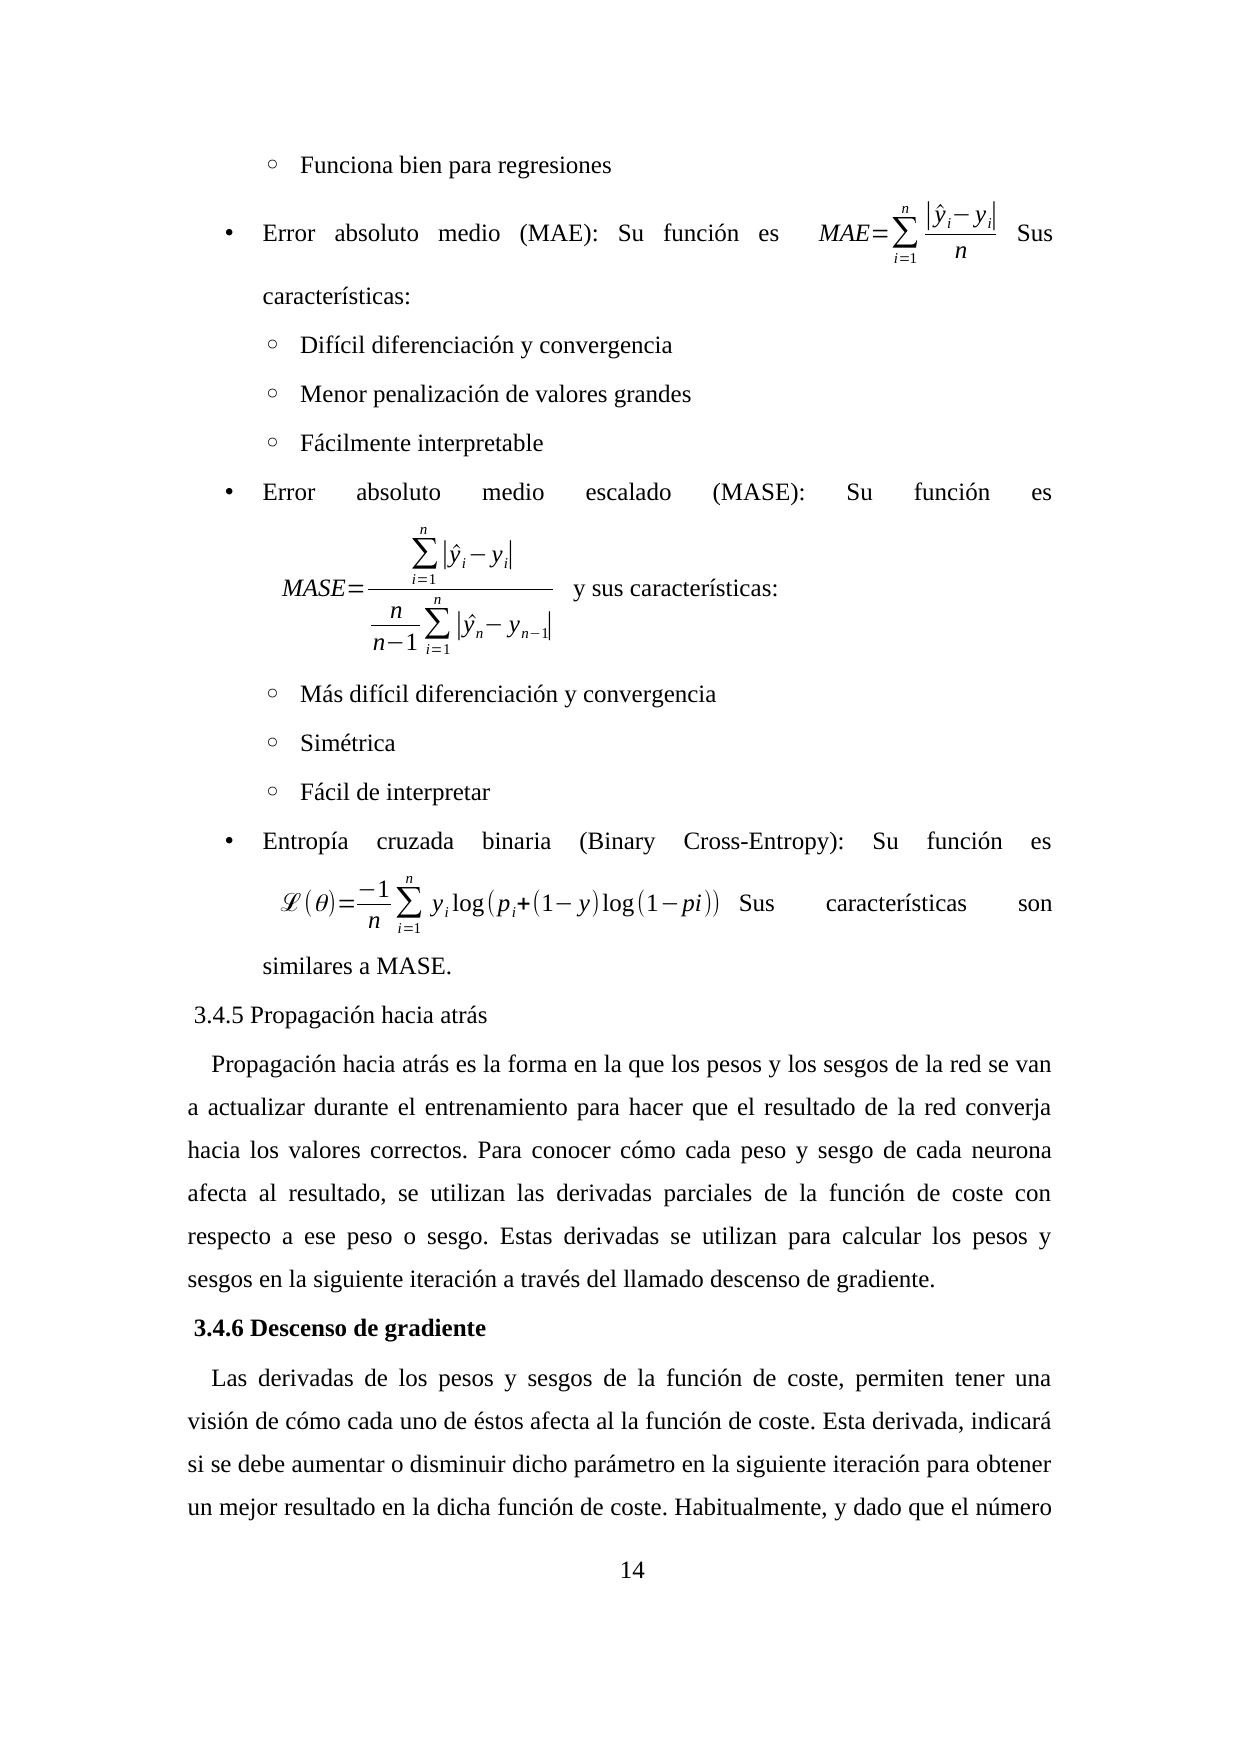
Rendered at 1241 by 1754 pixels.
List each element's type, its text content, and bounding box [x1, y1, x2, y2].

subtitle Propagación hacia atrás [187, 1000, 1053, 1028]
list Fácil de interpretar [262, 777, 1053, 806]
list Más difícil diferenciación y convergencia [262, 679, 1053, 707]
text Las derivadas de los pesos y sesgos de la función de coste, permiten tener una visión de cómo cada uno de éstos afecta al la función de coste. Esta derivada, indicará si se debe aumentar o disminuir dicho parámetro en la siguiente iteración para obtener un mejor resultado en la dicha función de coste. Habitualmente, y dado que el número [187, 1363, 1053, 1521]
list Difícil diferenciación y convergencia [262, 330, 1053, 358]
list Simétrica [262, 728, 1053, 757]
list Entropía cruzada binaria (Binary Cross-Entropy): Su función es Sus características son similares a MASE. [225, 826, 1053, 979]
text Propagación hacia atrás es la forma en la que los pesos y los sesgos de la red se van a actualizar durante el entrenamiento para hacer que el resultado de la red converja hacia los valores correctos. Para conocer cómo cada peso y sesgo de cada neurona afecta al resultado, se utilizan las derivadas parciales de la función de coste con respecto a ese peso o sesgo. Estas derivadas se utilizan para calcular los pesos y sesgos en la siguiente iteración a través del llamado descenso de gradiente. [187, 1049, 1053, 1293]
subtitle Descenso de gradiente [187, 1313, 1053, 1342]
list Menor penalización de valores grandes [262, 379, 1053, 408]
list Error absoluto medio (MAE): Su función es Sus características: [225, 199, 1053, 309]
list Fácilmente interpretable [262, 428, 1053, 457]
list Funciona bien para regresiones [262, 150, 1053, 179]
list Error absoluto medio escalado (MASE): Su función es y sus características: [225, 477, 1053, 658]
